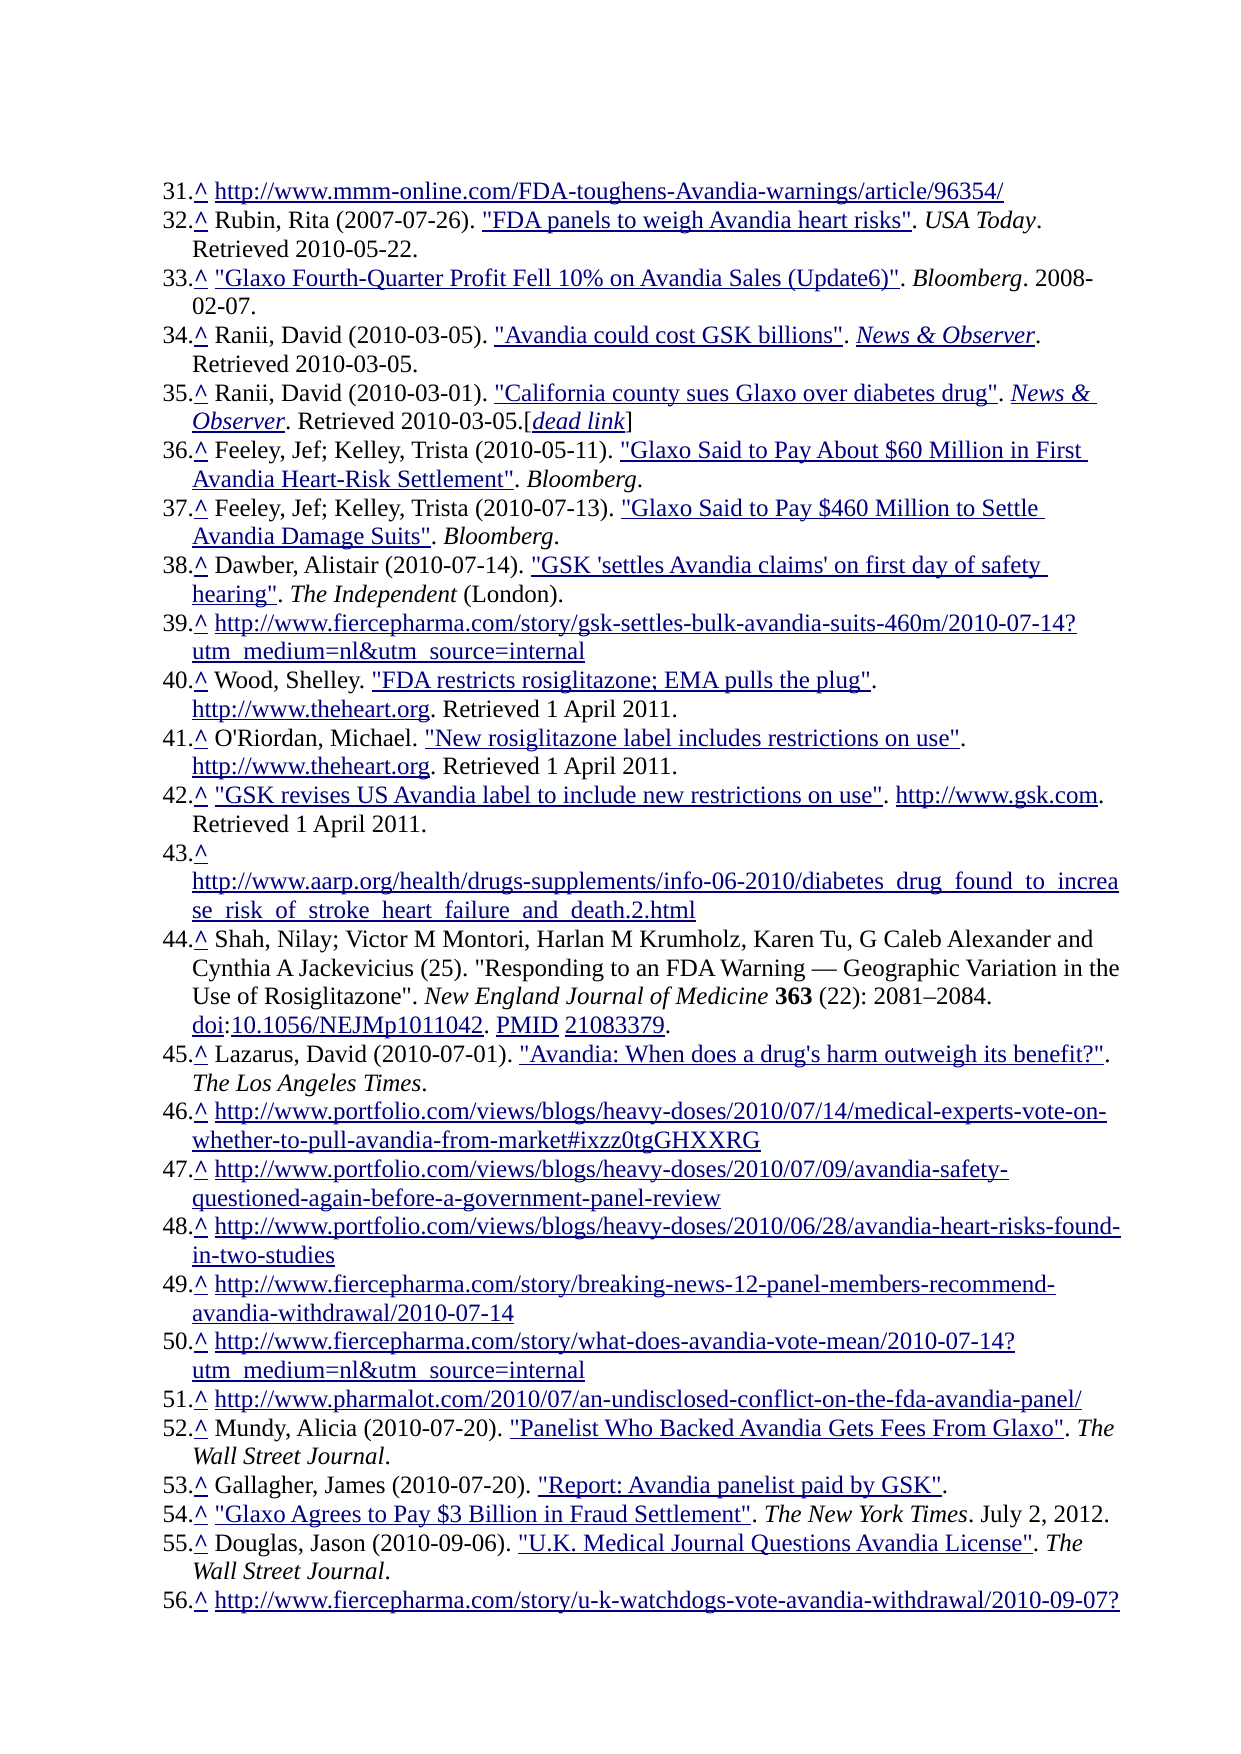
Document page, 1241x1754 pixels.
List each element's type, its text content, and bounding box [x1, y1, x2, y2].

list ^ Wood, Shelley. "FDA restricts rosiglitazone; EMA pulls the plug". http://www.theheart.org. Retrieved 1 April 2011. [162, 665, 1122, 723]
list ^ http://www.portfolio.com/views/blogs/heavy-doses/2010/07/09/avandia-safety-questioned-again-before-a-government-panel-review [162, 1154, 1122, 1211]
list ^ Douglas, Jason (2010-09-06). "U.K. Medical Journal Questions Avandia License". The Wall Street Journal. [162, 1528, 1122, 1585]
list ^ Feeley, Jef; Kelley, Trista (2010-05-11). "Glaxo Said to Pay About $60 Million in First Avandia Heart-Risk Settlement". Bloomberg. [162, 435, 1122, 493]
list ^ http://www.fiercepharma.com/story/breaking-news-12-panel-members-recommend-avandia-withdrawal/2010-07-14 [162, 1269, 1122, 1326]
list ^ Lazarus, David (2010-07-01). "Avandia: When does a drug's harm outweigh its benefit?". The Los Angeles Times. [162, 1039, 1122, 1096]
list ^ Ranii, David (2010-03-05). "Avandia could cost GSK billions". News & Observer. Retrieved 2010-03-05. [162, 320, 1122, 378]
list ^ http://www.fiercepharma.com/story/gsk-settles-bulk-avandia-suits-460m/2010-07-14?utm_medium=nl&utm_source=internal [162, 608, 1122, 665]
list ^ http://www.aarp.org/health/drugs-supplements/info-06-2010/diabetes_drug_found_to_increase_risk_of_stroke_heart_failure_and_death.2.html [162, 838, 1122, 924]
list ^ http://www.fiercepharma.com/story/u-k-watchdogs-vote-avandia-withdrawal/2010-09-07? [162, 1585, 1122, 1614]
list ^ http://www.mmm-online.com/FDA-toughens-Avandia-warnings/article/96354/ [162, 176, 1122, 205]
list ^ "GSK revises US Avandia label to include new restrictions on use". http://www.gsk.com. Retrieved 1 April 2011. [162, 780, 1122, 838]
list ^ http://www.fiercepharma.com/story/what-does-avandia-vote-mean/2010-07-14?utm_medium=nl&utm_source=internal [162, 1326, 1122, 1384]
list ^ Gallagher, James (2010-07-20). "Report: Avandia panelist paid by GSK". [162, 1470, 1122, 1499]
list ^ Mundy, Alicia (2010-07-20). "Panelist Who Backed Avandia Gets Fees From Glaxo". The Wall Street Journal. [162, 1413, 1122, 1470]
list ^ Shah, Nilay; Victor M Montori, Harlan M Krumholz, Karen Tu, G Caleb Alexander and Cynthia A Jackevicius (25). "Responding to an FDA Warning — Geographic Variation in the Use of Rosiglitazone". New England Journal of Medicine 363 (22): 2081–2084. doi:10.1056/NEJMp1011042. PMID 21083379. [162, 924, 1122, 1039]
list ^ http://www.pharmalot.com/2010/07/an-undisclosed-conflict-on-the-fda-avandia-panel/ [162, 1384, 1122, 1413]
list ^ O'Riordan, Michael. "New rosiglitazone label includes restrictions on use". http://www.theheart.org. Retrieved 1 April 2011. [162, 723, 1122, 780]
list ^ Feeley, Jef; Kelley, Trista (2010-07-13). "Glaxo Said to Pay $460 Million to Settle Avandia Damage Suits". Bloomberg. [162, 493, 1122, 550]
list ^ Dawber, Alistair (2010-07-14). "GSK 'settles Avandia claims' on first day of safety hearing". The Independent (London). [162, 550, 1122, 608]
list ^ Rubin, Rita (2007-07-26). "FDA panels to weigh Avandia heart risks". USA Today. Retrieved 2010-05-22. [162, 205, 1122, 263]
list ^ Ranii, David (2010-03-01). "California county sues Glaxo over diabetes drug". News & Observer. Retrieved 2010-03-05.[dead link] [162, 378, 1122, 435]
list ^ http://www.portfolio.com/views/blogs/heavy-doses/2010/06/28/avandia-heart-risks-found-in-two-studies [162, 1211, 1122, 1269]
list ^ http://www.portfolio.com/views/blogs/heavy-doses/2010/07/14/medical-experts-vote-on-whether-to-pull-avandia-from-market#ixzz0tgGHXXRG [162, 1096, 1122, 1154]
list ^ "Glaxo Fourth-Quarter Profit Fell 10% on Avandia Sales (Update6)". Bloomberg. 2008-02-07. [162, 263, 1122, 320]
list ^ "Glaxo Agrees to Pay $3 Billion in Fraud Settlement". The New York Times. July 2, 2012. [162, 1499, 1122, 1528]
